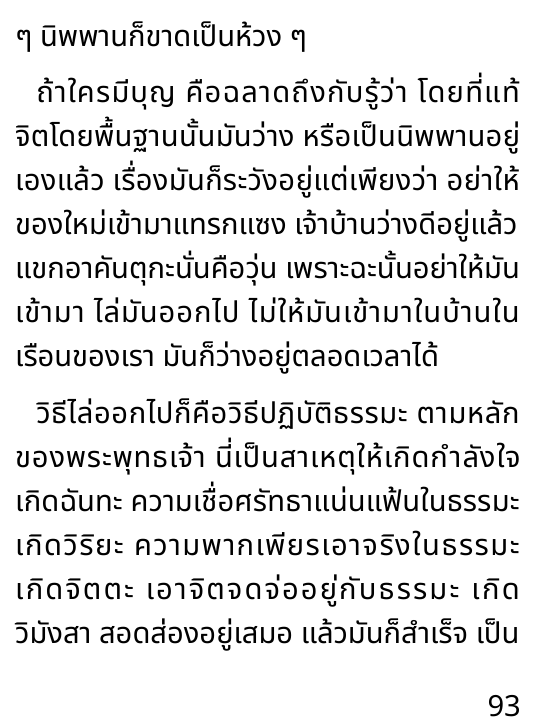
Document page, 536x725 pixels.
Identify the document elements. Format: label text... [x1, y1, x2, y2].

text วิธีไล่ออกไปก็คือวิธีปฏิบัติธรรมะ ตามหลักของพระพุทธเจ้า นี่เป็นสาเหตุให้เกิดกำลังใจ เกิดฉันทะ ความเชื่อศรัทธาแน่นแฟ้นในธรรมะ เกิดวิริยะ ความพากเพียรเอาจริงในธรรมะ เกิดจิตตะ เอาจิตจดจ่ออยู่กับธรรมะ เกิดวิมังสา สอดส่องอยู่เสมอ แล้วมันก็สำเร็จ เป็น [15, 392, 521, 657]
text ถ้าใครมีบุญ คือฉลาดถึงกับรู้ว่า โดยที่แท้ จิตโดยพื้นฐานนั้นมันว่าง หรือเป็นนิพพานอยู่เองแล้ว เรื่องมันก็ระวังอยู่แต่เพียงว่า อย่าให้ของใหม่เข้ามาแทรกแซง เจ้าบ้านว่างดีอยู่แล้ว แขกอาคันตุกะนั่นคือวุ่น เพราะฉะนั้นอย่าให้มันเข้ามา ไล่มันออกไป ไม่ให้มันเข้ามาในบ้านในเรือนของเรา มันก็ว่างอยู่ตลอดเวลาได้ [15, 72, 521, 380]
text ๆ นิพพานก็ขาดเป็นห้วง ๆ [15, 15, 521, 59]
